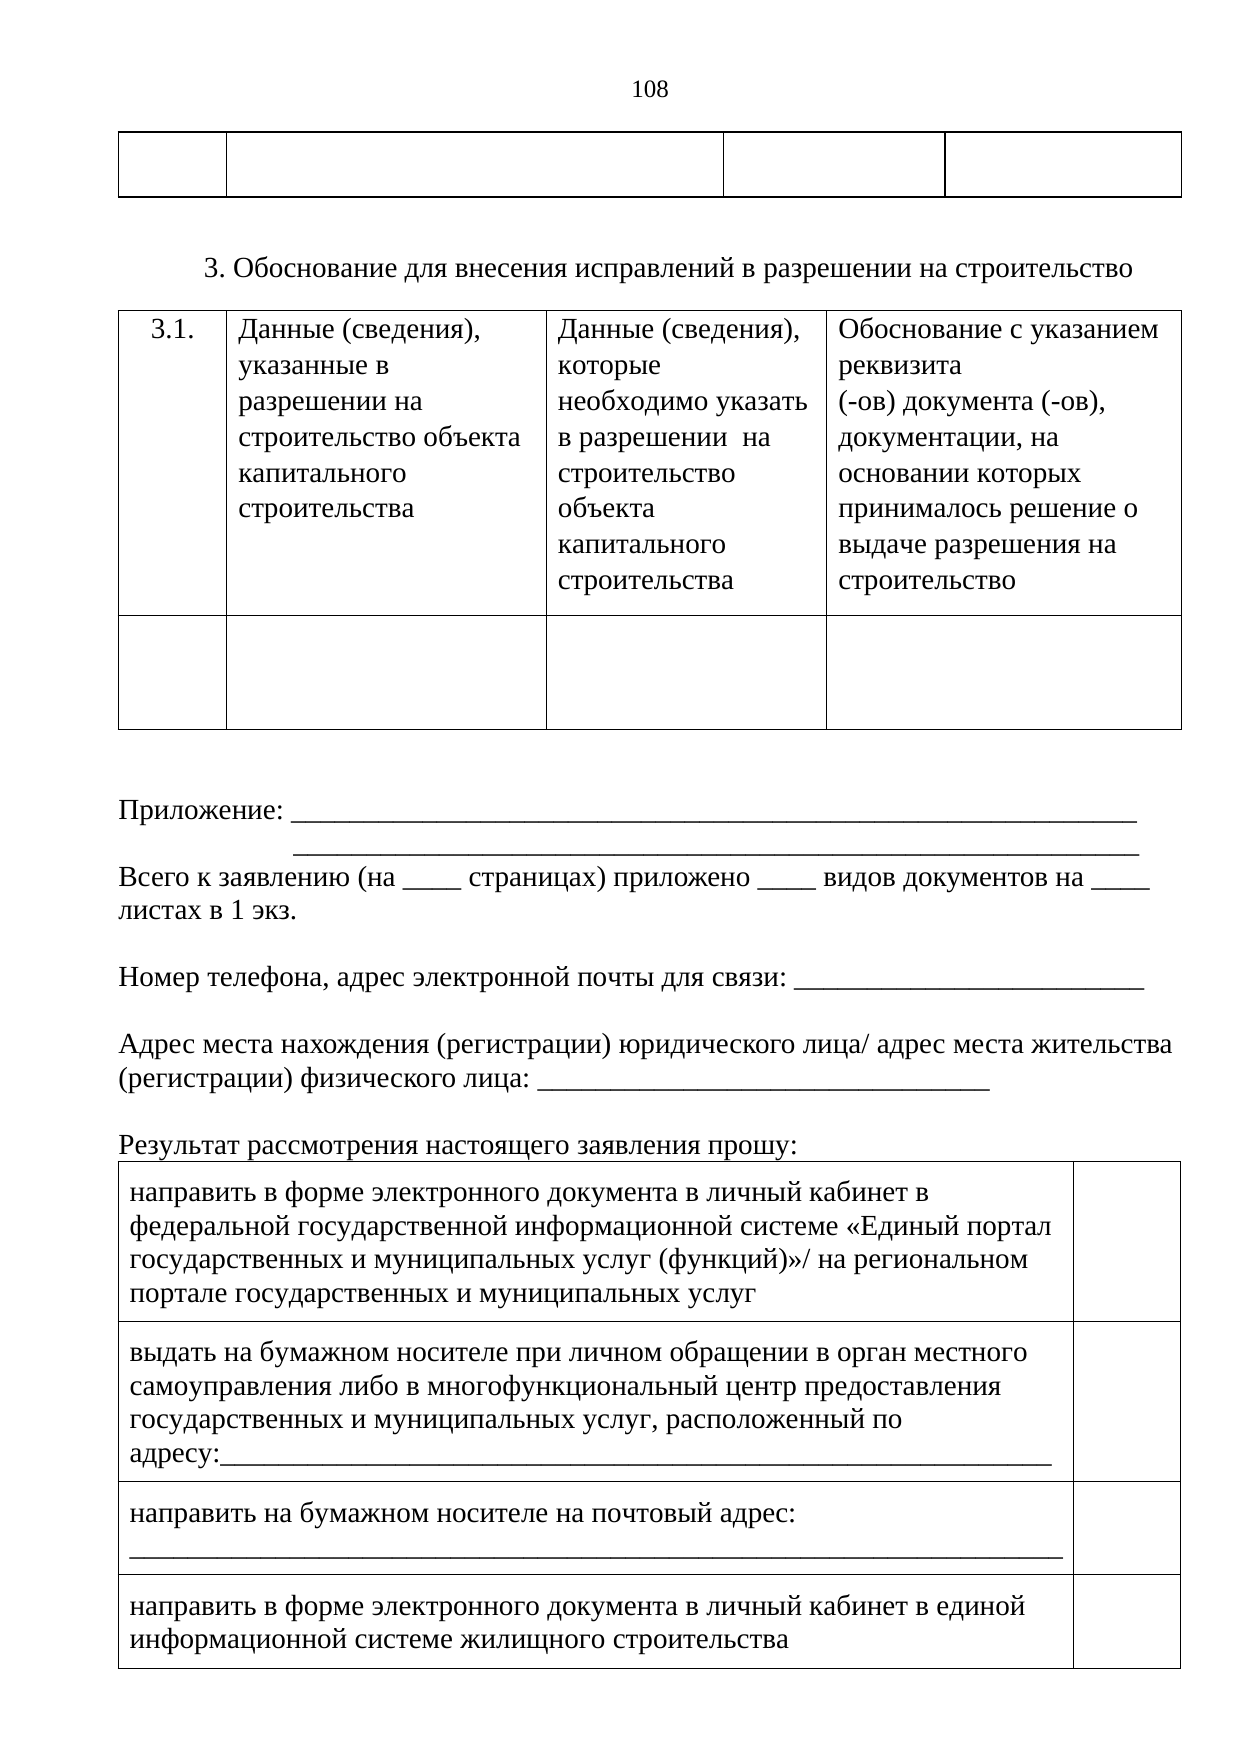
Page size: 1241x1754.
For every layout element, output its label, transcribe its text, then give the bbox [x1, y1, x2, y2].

table_header направить в форме электронного документа в личный кабинет в федеральной государственной информационной системе «Единый портал государственных и муниципальных услуг (функций)»/ на региональном портале государственных и муниципальных услуг [119, 1162, 1073, 1321]
table_cell Данные (сведения), которые необходимо указать в разрешении на строительство объекта капитального строительства [547, 311, 826, 615]
table_cell [1074, 1322, 1180, 1481]
table_cell [827, 616, 1181, 728]
table_cell 3.1. [119, 311, 226, 615]
table_cell [1074, 1482, 1180, 1574]
table_cell [946, 133, 1181, 196]
table_cell направить в форме электронного документа в личный кабинет в единой информационной системе жилищного строительства [119, 1575, 1073, 1667]
table_cell Данные (сведения), указанные в разрешении на строительство объекта капитального строительства [227, 311, 546, 615]
table_cell [227, 616, 546, 728]
table_cell [547, 616, 826, 728]
text __________________________________________________________ [118, 825, 1181, 859]
text Всего к заявлению (на ____ страницах) приложено ____ видов документов на ____ листах в 1 экз. [118, 859, 1181, 926]
table_cell [119, 133, 226, 196]
table_cell [227, 133, 723, 196]
table_cell [724, 133, 944, 196]
table_cell [1074, 1575, 1180, 1667]
table_cell 3. Обоснование для внесения исправлений в разрешении на строительство [118, 198, 1181, 310]
table_cell [119, 616, 226, 728]
table_cell Обоснование с указанием реквизита (-ов) документа (-ов), документации, на основании которых принималось решение о выдаче разрешения на строительство [827, 311, 1181, 615]
text Адрес места нахождения (регистрации) юридического лица/ адрес места жительства (регистрации) физического лица: _______________________________ [118, 1027, 1181, 1094]
table_cell выдать на бумажном носителе при личном обращении в орган местного самоуправления либо в многофункциональный центр предоставления государственных и муниципальных услуг, расположенный по адресу:_________________________________________________________ [119, 1322, 1073, 1481]
text Номер телефона, адрес электронной почты для связи: ________________________ [118, 959, 1181, 993]
text Результат рассмотрения настоящего заявления прошу: [118, 1127, 1181, 1161]
table_header [1074, 1162, 1180, 1321]
text Приложение: __________________________________________________________ [118, 792, 1181, 825]
table_cell направить на бумажном носителе на почтовый адрес: ________________________________________________________________ [119, 1482, 1073, 1574]
